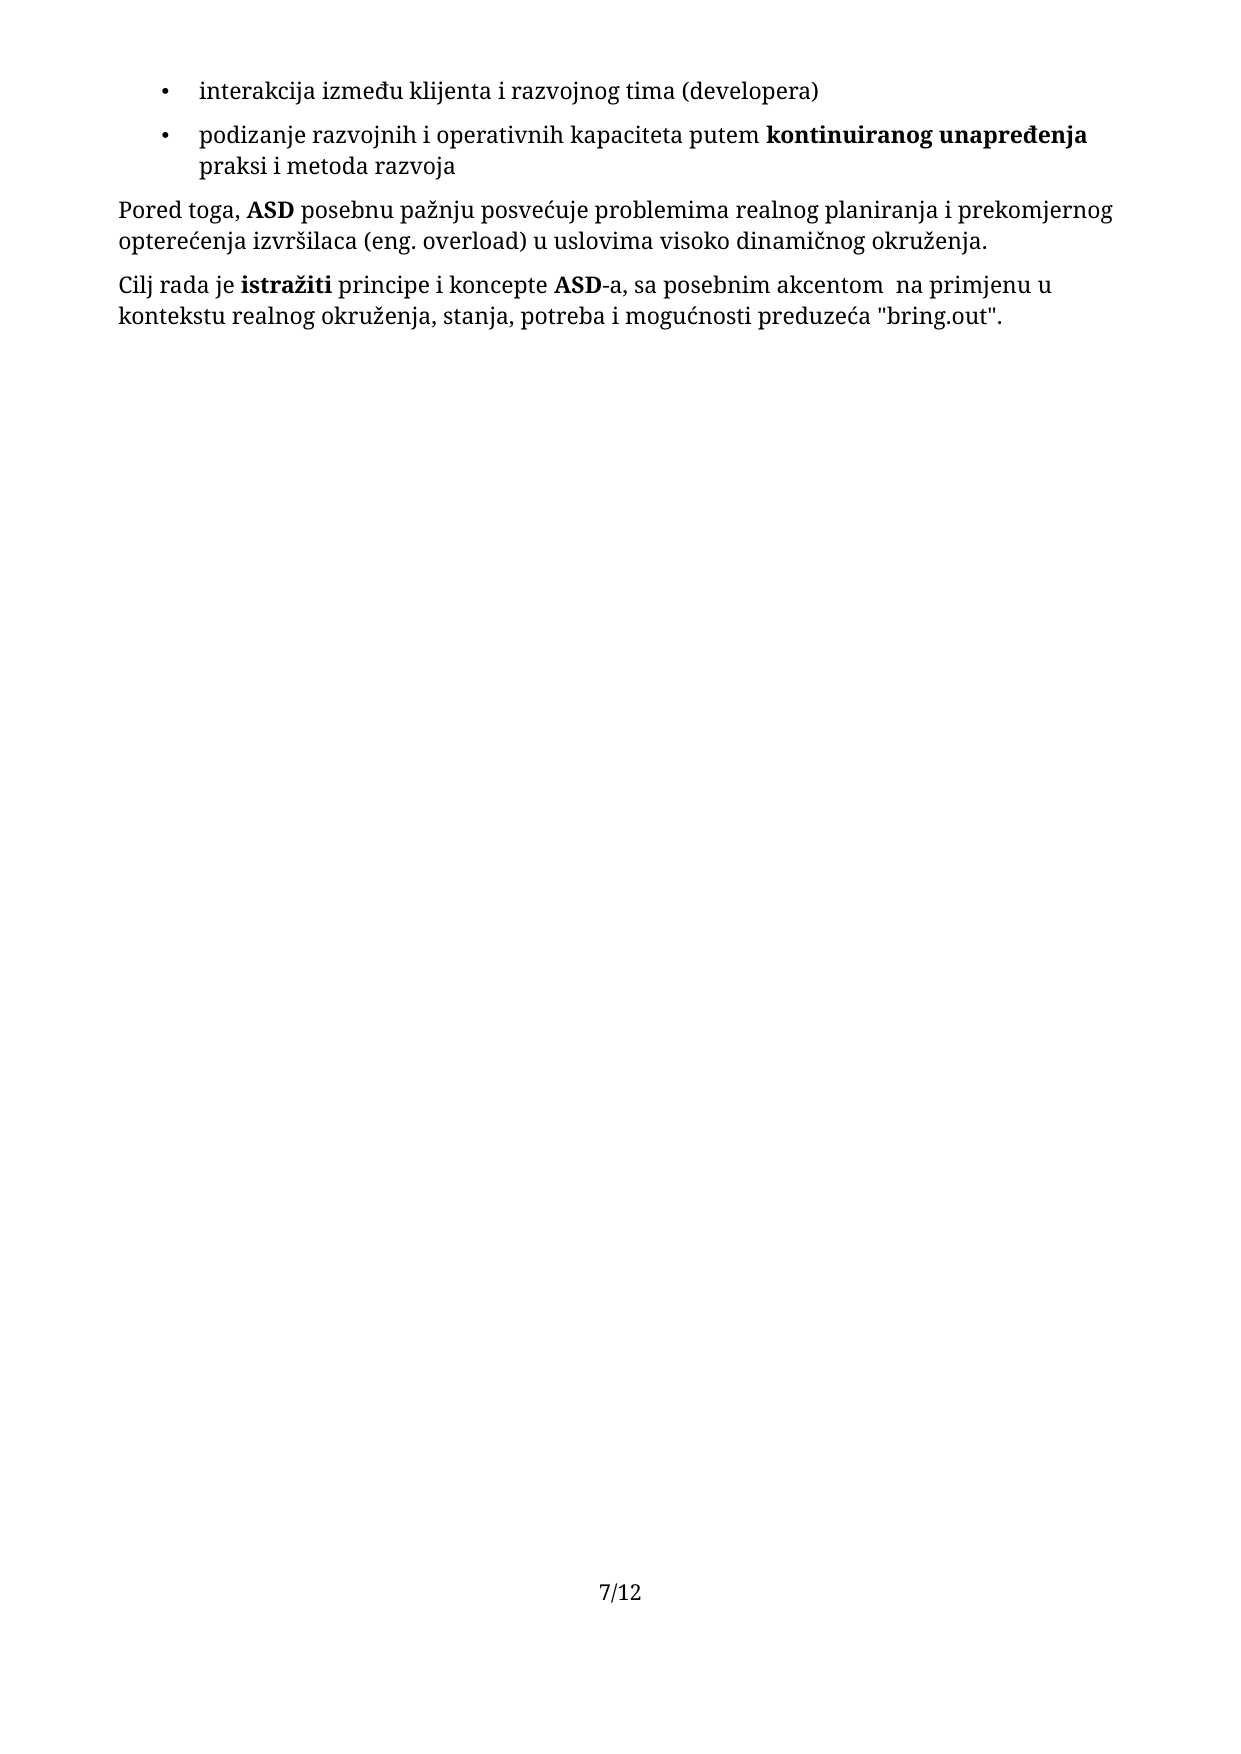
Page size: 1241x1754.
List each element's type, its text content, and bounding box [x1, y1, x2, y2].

text Pored toga, ASD posebnu pažnju posvećuje problemima realnog planiranja i prekomjernog opterećenja izvršilaca (eng. overload) u uslovima visoko dinamičnog okruženja. [118, 194, 1122, 256]
list interakcija između klijenta i razvojnog tima (developera) [161, 75, 1122, 106]
list podizanje razvojnih i operativnih kapaciteta putem kontinuiranog unapređenja praksi i metoda razvoja [161, 119, 1122, 181]
text Cilj rada je istražiti principe i koncepte ASD-a, sa posebnim akcentom na primjenu u kontekstu realnog okruženja, stanja, potreba i mogućnosti preduzeća "bring.out". [118, 269, 1122, 331]
